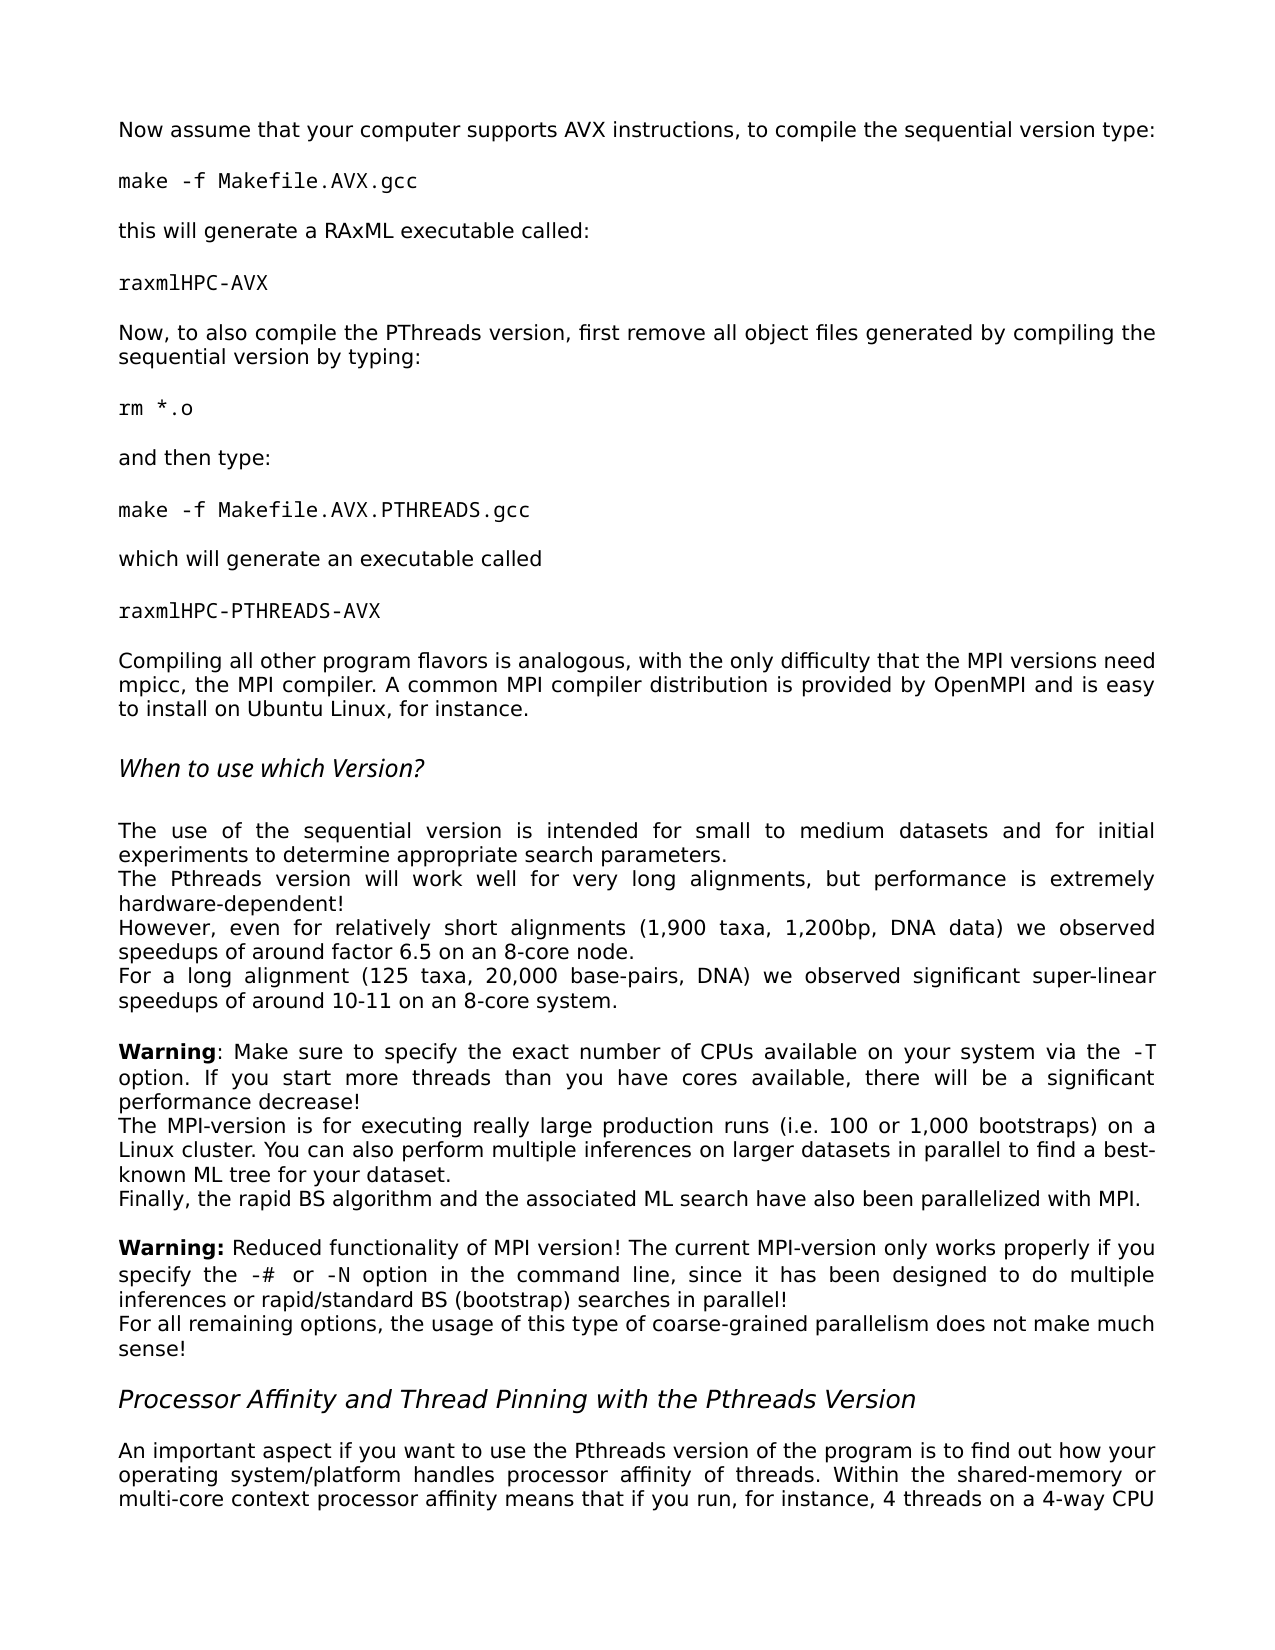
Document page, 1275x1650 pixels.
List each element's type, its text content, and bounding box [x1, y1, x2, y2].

text Compiling all other program flavors is analogous, with the only difficulty that the MPI versions need mpicc, the MPI compiler. A common MPI compiler distribution is provided by OpenMPI and is easy to install on Ubuntu Linux, for instance. [118, 649, 1157, 721]
text this will generate a RAxML executable called: [118, 219, 1157, 244]
text The MPI-version is for executing really large production runs (i.e. 100 or 1,000 bootstraps) on a Linux cluster. You can also perform multiple inferences on larger datasets in parallel to find a best-known ML tree for your dataset. [118, 1114, 1157, 1187]
text Processor Affinity and Thread Pinning with the Pthreads Version [118, 1385, 1157, 1414]
text rm *.o [118, 393, 1157, 422]
text When to use which Version? [118, 751, 1157, 785]
text The use of the sequential version is intended for small to medium datasets and for initial experiments to determine appropriate search parameters. [118, 819, 1157, 867]
text Now assume that your computer supports AVX instructions, to compile the sequential version type: [118, 118, 1157, 142]
text The Pthreads version will work well for very long alignments, but performance is extremely hardware-dependent! [118, 867, 1157, 916]
text and then type: [118, 446, 1157, 470]
text Now, to also compile the PThreads version, first remove all object files generated by compiling the sequential version by typing: [118, 321, 1157, 369]
text For a long alignment (125 taxa, 20,000 base-pairs, DNA) we observed significant super-linear speedups of around 10-11 on an 8-core system. [118, 964, 1157, 1013]
text For all remaining options, the usage of this type of coarse-grained parallelism does not make much sense! [118, 1312, 1157, 1361]
text raxmlHPC-AVX [118, 268, 1157, 296]
text However, even for relatively short alignments (1,900 taxa, 1,200bp, DNA data) we observed speedups of around factor 6.5 on an 8-core node. [118, 916, 1157, 964]
text Warning: Make sure to specify the exact number of CPUs available on your system via the -T option. If you start more threads than you have cores available, there will be a significant performance decrease! [118, 1037, 1157, 1114]
text make -f Makefile.AVX.PTHREADS.gcc [118, 495, 1157, 523]
text raxmlHPC-PTHREADS-AVX [118, 596, 1157, 624]
text Finally, the rapid BS algorithm and the associated ML search have also been parallelized with MPI. [118, 1187, 1157, 1211]
text An important aspect if you want to use the Pthreads version of the program is to find out how your operating system/platform handles processor affinity of threads. Within the shared-memory or multi-core context processor affinity means that if you run, for instance, 4 threads on a 4-way CPU [118, 1439, 1157, 1512]
text which will generate an executable called [118, 547, 1157, 572]
text Warning: Reduced functionality of MPI version! The current MPI-version only works properly if you specify the -# or -N option in the command line, since it has been designed to do multiple inferences or rapid/standard BS (bootstrap) searches in parallel! [118, 1236, 1157, 1312]
text make -f Makefile.AVX.gcc [118, 167, 1157, 195]
